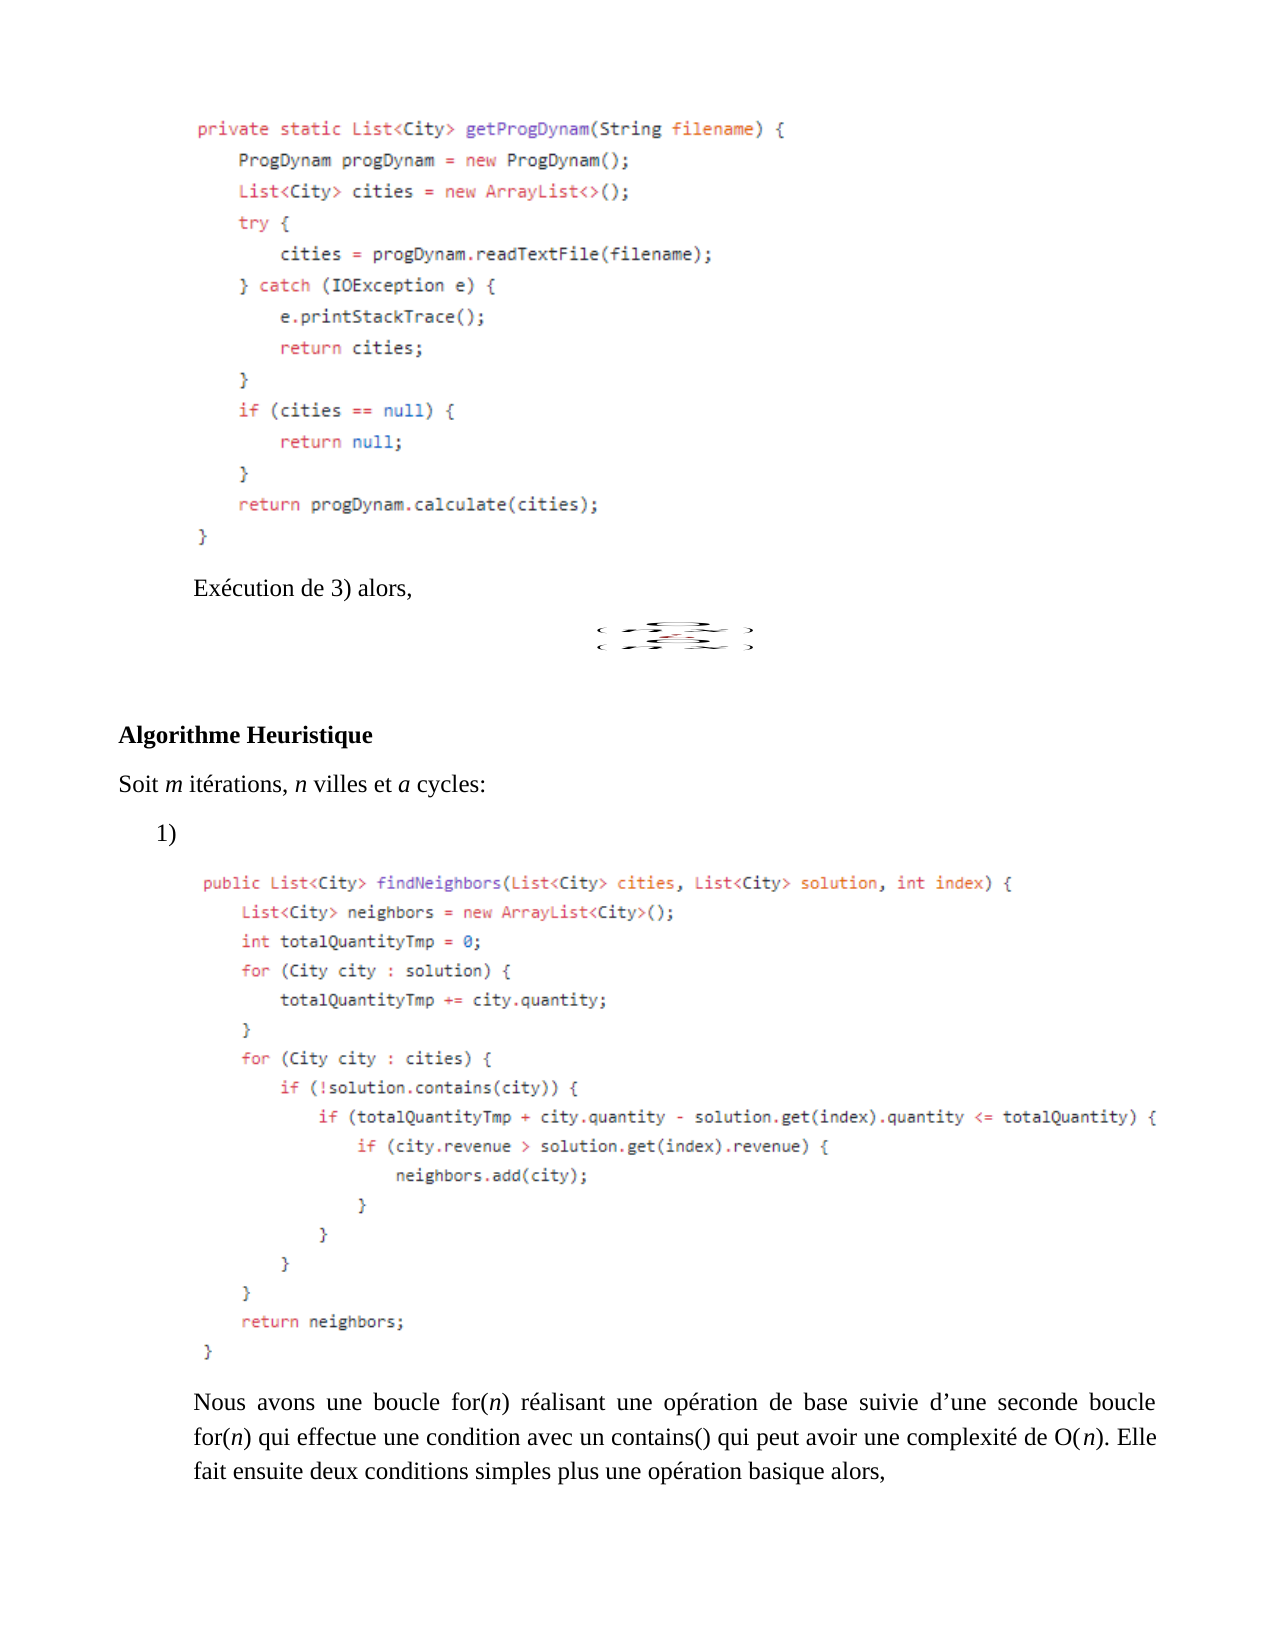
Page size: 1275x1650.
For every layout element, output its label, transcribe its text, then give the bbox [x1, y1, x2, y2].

text Nous avons une boucle for(n) réalisant une opération de base suivie d’une seconde boucle for(n) qui effectue une condition avec un contains() qui peut avoir une complexité de O(n). Elle fait ensuite deux conditions simples plus une opération basique alors, [193, 1387, 1157, 1485]
text Soit m itérations, n villes et a cycles: [118, 769, 1157, 798]
text Exécution de 3) alors, [193, 573, 1157, 602]
text Algorithme Heuristique [118, 720, 1157, 749]
